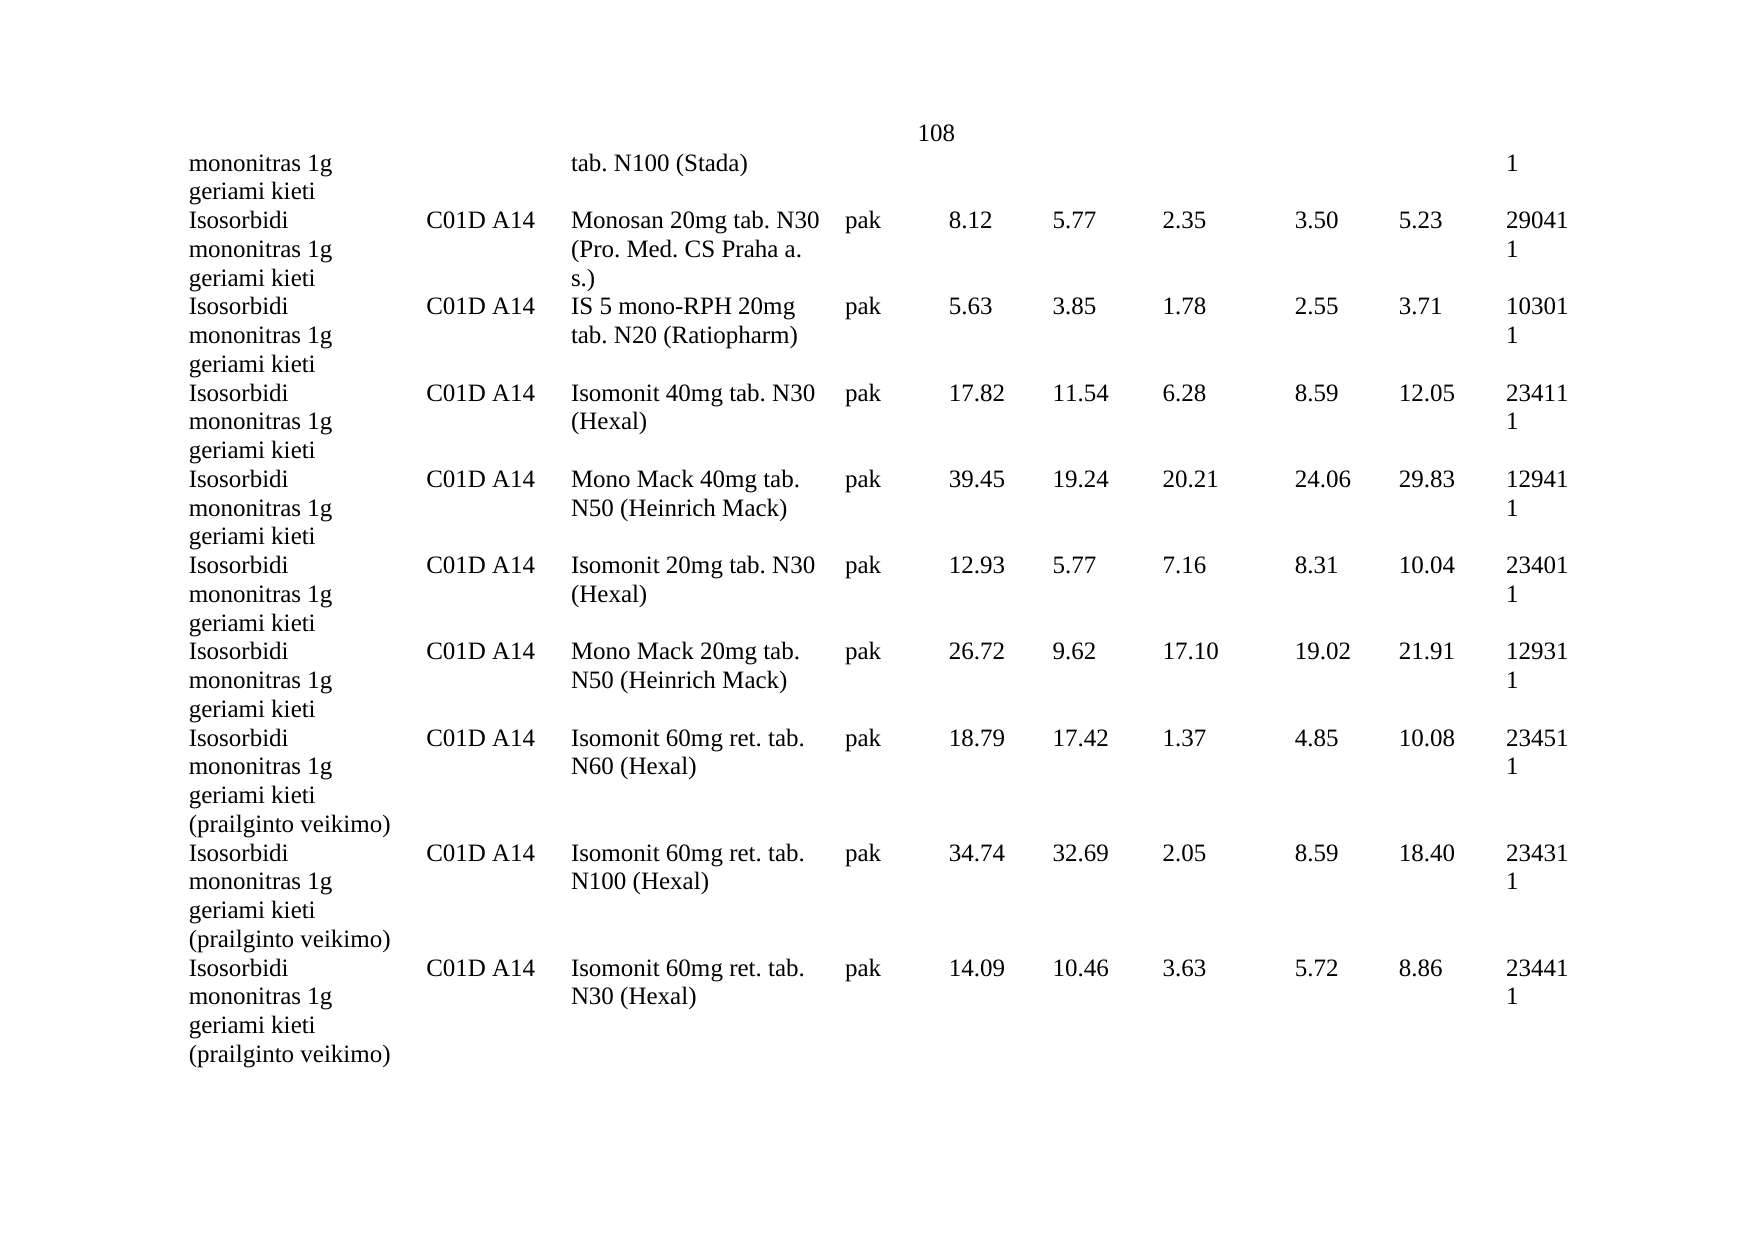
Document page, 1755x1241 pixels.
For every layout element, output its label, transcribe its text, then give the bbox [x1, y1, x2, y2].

table_cell 19.24 [1041, 464, 1151, 550]
table_cell C01D A14 [415, 464, 559, 550]
table_cell mononitras 1g geriami kieti [177, 148, 415, 205]
table_cell 1.37 [1151, 723, 1283, 838]
table_cell Mono Mack 40mg tab. N50 (Heinrich Mack) [560, 464, 833, 550]
table_cell Isosorbidi mononitras 1g geriami kieti (prailginto veikimo) [177, 953, 415, 1068]
table_cell IS 5 mono-RPH 20mg tab. N20 (Ratiopharm) [560, 291, 833, 378]
table_cell pak [834, 291, 937, 378]
table_cell C01D A14 [415, 378, 559, 464]
table_cell 8.12 [938, 205, 1041, 291]
table_cell 3.71 [1388, 291, 1494, 378]
table_cell [1589, 464, 1595, 550]
table_cell 8.86 [1388, 953, 1494, 1068]
table_cell C01D A14 [415, 723, 559, 838]
table_cell tab. N100 (Stada) [560, 148, 833, 205]
table_cell 234411 [1495, 953, 1589, 1068]
table_cell C01D A14 [415, 636, 559, 723]
table_cell [1589, 636, 1595, 723]
table_cell 17.82 [938, 378, 1041, 464]
table_cell [834, 148, 937, 205]
table_cell 2.55 [1283, 291, 1387, 378]
table_cell 34.74 [938, 838, 1041, 953]
table_cell pak [834, 723, 937, 838]
table_cell C01D A14 [415, 205, 559, 291]
table_cell 129311 [1495, 636, 1589, 723]
table_cell pak [834, 378, 937, 464]
table_cell Monosan 20mg tab. N30 (Pro. Med. CS Praha a. s.) [560, 205, 833, 291]
table_cell 6.28 [1151, 378, 1283, 464]
table_cell 11.54 [1041, 378, 1151, 464]
table_cell 5.72 [1283, 953, 1387, 1068]
table_cell C01D A14 [415, 291, 559, 378]
table_cell pak [834, 464, 937, 550]
table_cell 24.06 [1283, 464, 1387, 550]
table_cell Isosorbidi mononitras 1g geriami kieti [177, 378, 415, 464]
table_cell Mono Mack 20mg tab. N50 (Heinrich Mack) [560, 636, 833, 723]
table_cell 234311 [1495, 838, 1589, 953]
table_cell Isosorbidi mononitras 1g geriami kieti [177, 636, 415, 723]
table_cell 18.79 [938, 723, 1041, 838]
table_cell pak [834, 205, 937, 291]
table_cell 290411 [1495, 205, 1589, 291]
table_cell Isosorbidi mononitras 1g geriami kieti [177, 205, 415, 291]
table_cell 17.42 [1041, 723, 1151, 838]
table_cell Isomonit 60mg ret. tab. N100 (Hexal) [560, 838, 833, 953]
table_cell 39.45 [938, 464, 1041, 550]
table_cell 8.59 [1283, 838, 1387, 953]
table_cell [1589, 148, 1595, 205]
table_cell 4.85 [1283, 723, 1387, 838]
table_cell 10.08 [1388, 723, 1494, 838]
table_cell 8.59 [1283, 378, 1387, 464]
table_cell Isomonit 20mg tab. N30 (Hexal) [560, 550, 833, 636]
table_cell 10.46 [1041, 953, 1151, 1068]
table_cell pak [834, 838, 937, 953]
table_cell 12.05 [1388, 378, 1494, 464]
table_cell 2.35 [1151, 205, 1283, 291]
table_cell 9.62 [1041, 636, 1151, 723]
table_cell [1589, 291, 1595, 378]
table_cell 1.78 [1151, 291, 1283, 378]
table_cell pak [834, 636, 937, 723]
table_cell pak [834, 550, 937, 636]
table_cell 103011 [1495, 291, 1589, 378]
table_cell [1151, 148, 1283, 205]
table_cell 234011 [1495, 550, 1589, 636]
table_cell [1589, 838, 1595, 953]
table_cell [1589, 378, 1595, 464]
table_cell [938, 148, 1041, 205]
table_cell 3.63 [1151, 953, 1283, 1068]
table_cell 8.31 [1283, 550, 1387, 636]
table_cell pak [834, 953, 937, 1068]
table_cell 2.05 [1151, 838, 1283, 953]
table_cell C01D A14 [415, 953, 559, 1068]
table_cell 29.83 [1388, 464, 1494, 550]
table_cell 7.16 [1151, 550, 1283, 636]
table_cell 5.77 [1041, 205, 1151, 291]
table_cell [1589, 953, 1595, 1068]
table_cell 234111 [1495, 378, 1589, 464]
table_cell 5.23 [1388, 205, 1494, 291]
table_cell [1283, 148, 1387, 205]
table_cell Isosorbidi mononitras 1g geriami kieti [177, 464, 415, 550]
table_cell 19.02 [1283, 636, 1387, 723]
table_cell 234511 [1495, 723, 1589, 838]
table_cell Isosorbidi mononitras 1g geriami kieti (prailginto veikimo) [177, 723, 415, 838]
table_cell [1388, 148, 1494, 205]
table_cell C01D A14 [415, 838, 559, 953]
table_cell Isomonit 40mg tab. N30 (Hexal) [560, 378, 833, 464]
table_cell [1589, 723, 1595, 838]
table_cell Isosorbidi mononitras 1g geriami kieti [177, 291, 415, 378]
table_cell 12.93 [938, 550, 1041, 636]
table_cell [1041, 148, 1151, 205]
table_cell [415, 148, 559, 205]
table_cell 3.85 [1041, 291, 1151, 378]
table_cell 18.40 [1388, 838, 1494, 953]
table_cell 17.10 [1151, 636, 1283, 723]
table_cell 1 [1495, 148, 1589, 205]
table_cell Isomonit 60mg ret. tab. N60 (Hexal) [560, 723, 833, 838]
table_cell C01D A14 [415, 550, 559, 636]
table_cell 26.72 [938, 636, 1041, 723]
table_cell Isomonit 60mg ret. tab. N30 (Hexal) [560, 953, 833, 1068]
table_cell 32.69 [1041, 838, 1151, 953]
table_cell 3.50 [1283, 205, 1387, 291]
table_cell 20.21 [1151, 464, 1283, 550]
table_cell [1589, 205, 1595, 291]
table_cell [1589, 550, 1595, 636]
table_cell Isosorbidi mononitras 1g geriami kieti (prailginto veikimo) [177, 838, 415, 953]
table_cell 129411 [1495, 464, 1589, 550]
table_cell 21.91 [1388, 636, 1494, 723]
table_cell Isosorbidi mononitras 1g geriami kieti [177, 550, 415, 636]
table_cell 5.77 [1041, 550, 1151, 636]
table_cell 14.09 [938, 953, 1041, 1068]
table_cell 5.63 [938, 291, 1041, 378]
table_cell 10.04 [1388, 550, 1494, 636]
